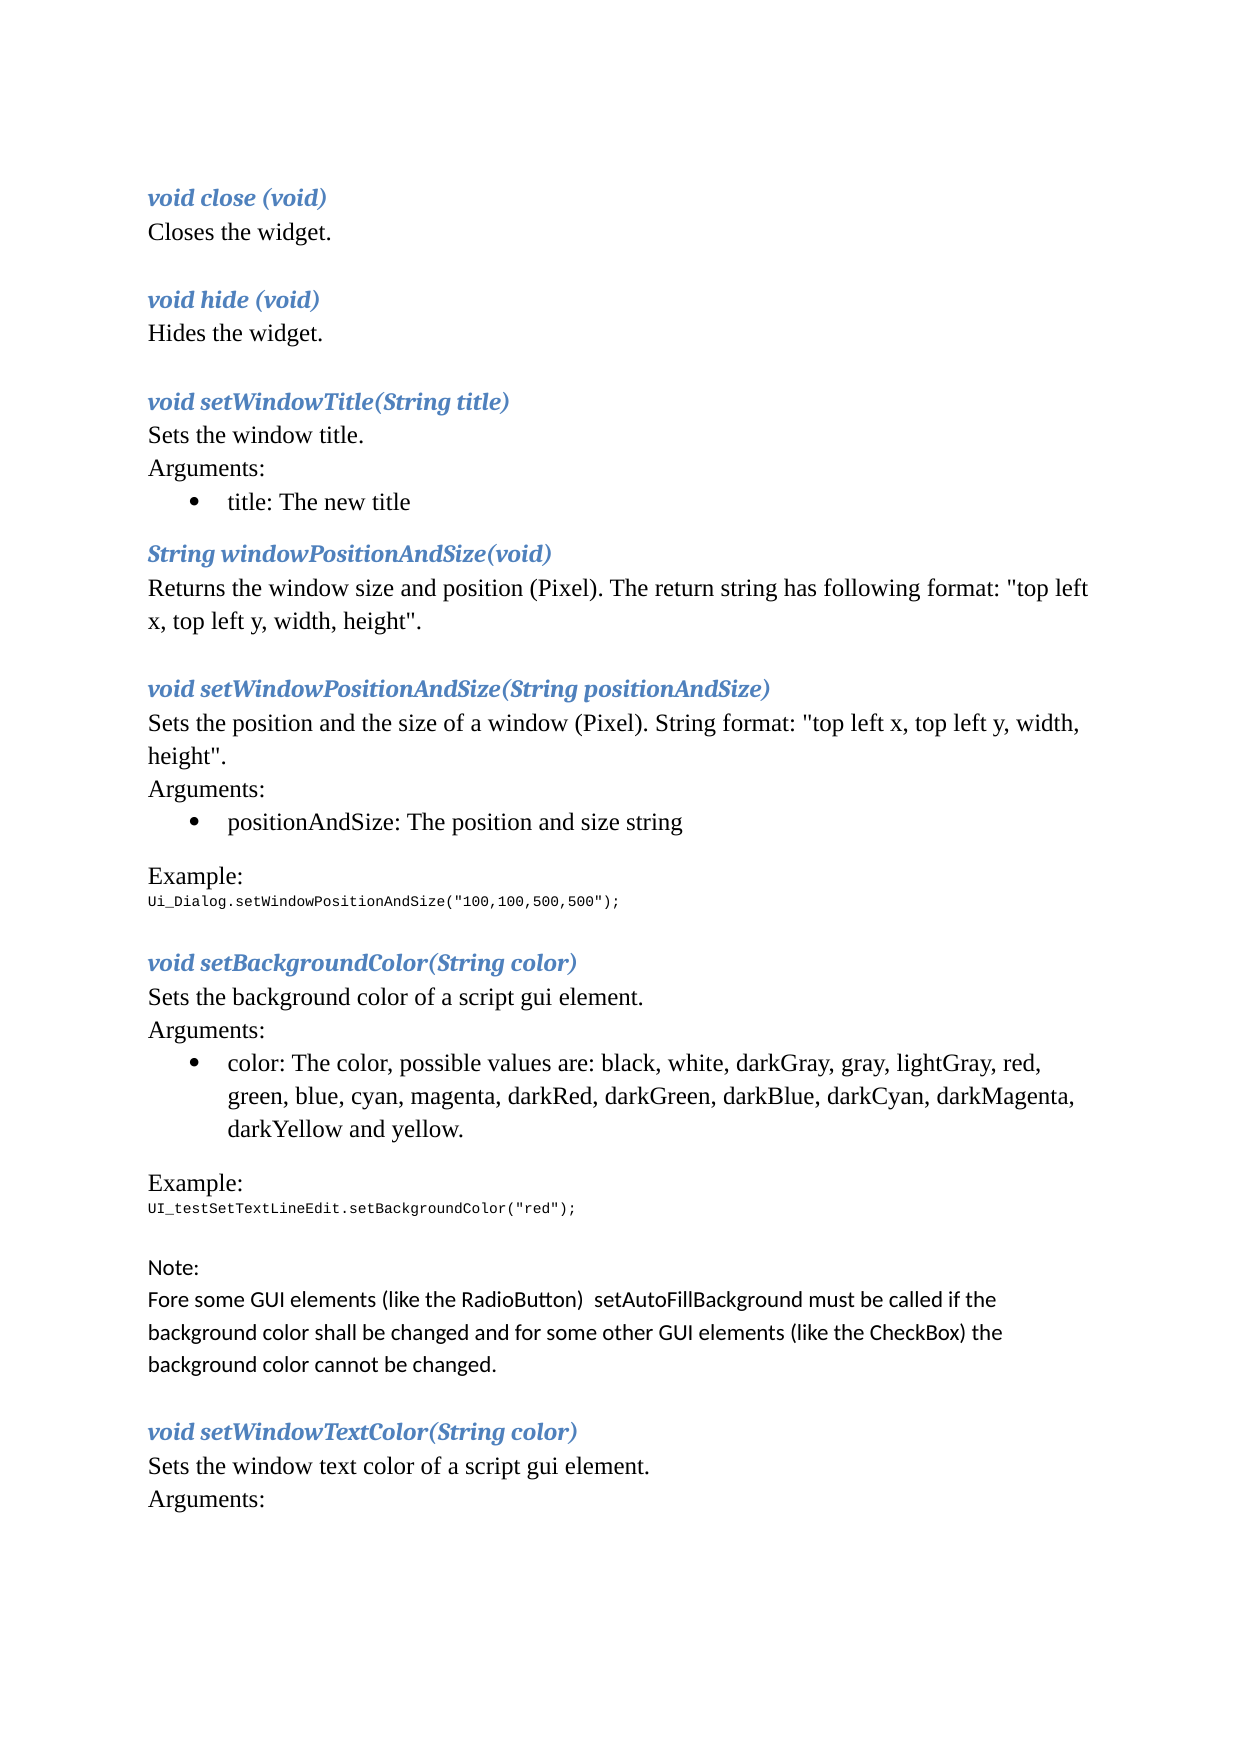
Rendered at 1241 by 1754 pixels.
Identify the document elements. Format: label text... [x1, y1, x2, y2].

text Arguments: [148, 1015, 1093, 1044]
list color: The color, possible values are: black, white, darkGray, gray, lightGray, red, green, blue, cyan, magenta, darkRed, darkGreen, darkBlue, darkCyan, darkMagenta, darkYellow and yellow. [190, 1048, 1093, 1143]
subtitle void setWindowTextColor(String color) [148, 1418, 1093, 1447]
text Closes the widget. [148, 217, 1093, 245]
text Sets the background color of a script gui element. [148, 982, 1093, 1011]
text UI_testSetTextLineEdit.setBackgroundColor("red"); [148, 1201, 1093, 1218]
text Ui_Dialog.setWindowPositionAndSize("100,100,500,500"); [148, 894, 1093, 911]
subtitle void hide (void) [148, 286, 1093, 314]
text Arguments: [148, 1484, 1093, 1513]
subtitle void setWindowTitle(String title) [148, 387, 1093, 416]
subtitle void setBackgroundColor(String color) [148, 949, 1093, 978]
list title: The new title [190, 487, 1093, 515]
text Sets the window title. [148, 421, 1093, 449]
subtitle void close (void) [148, 183, 1093, 212]
subtitle String windowPositionAndSize(void) [148, 540, 1093, 569]
text Arguments: [148, 774, 1093, 803]
text Sets the position and the size of a window (Pixel). String format: "top left x, top left y, width, height". [148, 708, 1093, 770]
text Example: [148, 1168, 1093, 1197]
subtitle void setWindowPositionAndSize(String positionAndSize) [148, 675, 1093, 704]
text Arguments: [148, 453, 1093, 482]
text Sets the window text color of a script gui element. [148, 1451, 1093, 1480]
text Note: [148, 1253, 1093, 1281]
text Fore some GUI elements (like the RadioButton) setAutoFillBackground must be called if the background color shall be changed and for some other GUI elements (like the CheckBox) the background color cannot be changed. [148, 1285, 1093, 1378]
text Returns the window size and position (Pixel). The return string has following format: "top left x, top left y, width, height". [148, 573, 1093, 635]
list positionAndSize: The position and size string [190, 807, 1093, 836]
text Example: [148, 861, 1093, 890]
text Hides the widget. [148, 318, 1093, 347]
